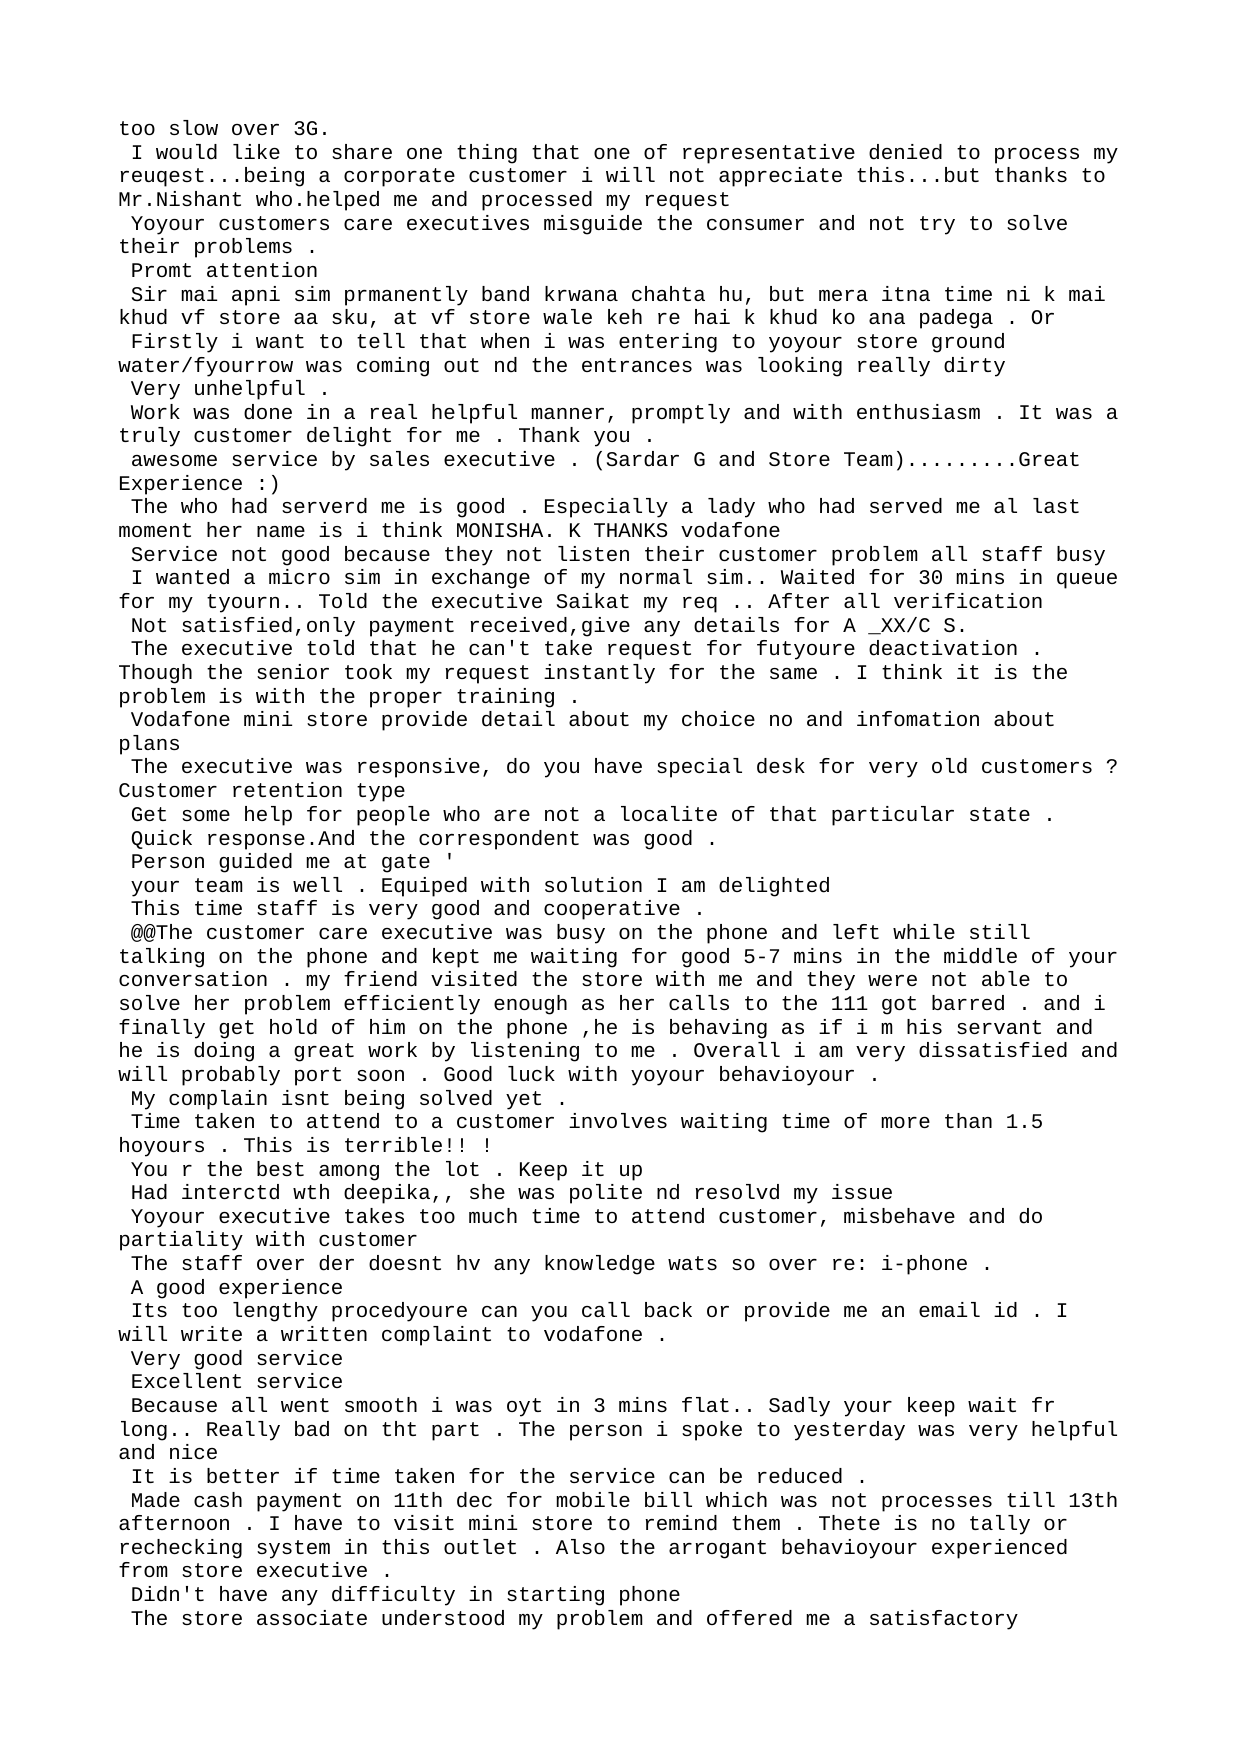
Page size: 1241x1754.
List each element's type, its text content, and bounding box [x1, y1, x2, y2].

text Had interctd wth deepika,, she was polite nd resolvd my issue [118, 1182, 1122, 1206]
text Yoyour customers care executives misguide the consumer and not try to solve their problems . [118, 213, 1122, 260]
text Very unhelpful . [118, 378, 1122, 402]
text Work was done in a real helpful manner, promptly and with enthusiasm . It was a truly customer delight for me . Thank you . [118, 402, 1122, 449]
text Not satisfied,only payment received,give any details for A _XX/C S. [118, 615, 1122, 638]
text The staff over der doesnt hv any knowledge wats so over re: i-phone . [118, 1253, 1122, 1277]
text I would like to share one thing that one of representative denied to process my reuqest...being a corporate customer i will not appreciate this...but thanks to Mr.Nishant who.helped me and processed my request [118, 142, 1122, 213]
text Very good service [118, 1348, 1122, 1371]
text your team is well . Equiped with solution I am delighted [118, 875, 1122, 898]
text A good experience [118, 1277, 1122, 1300]
text You r the best among the lot . Keep it up [118, 1158, 1122, 1182]
text I wanted a micro sim in exchange of my normal sim.. Waited for 30 mins in queue for my tyourn.. Told the executive Saikat my req .. After all verification [118, 567, 1122, 615]
text awesome service by sales executive . (Sardar G and Store Team).........Great Experience :) [118, 449, 1122, 496]
text The store associate understood my problem and offered me a satisfactory [118, 1608, 1122, 1631]
text This time staff is very good and cooperative . [118, 898, 1122, 922]
text Promt attention [118, 260, 1122, 284]
text Didn't have any difficulty in starting phone [118, 1584, 1122, 1608]
text @@The customer care executive was busy on the phone and left while still talking on the phone and kept me waiting for good 5-7 mins in the middle of your conversation . my friend visited the store with me and they were not able to solve her problem efficiently enough as her calls to the 111 got barred . and i finally get hold of him on the phone ,he is behaving as if i m his servant and he is doing a great work by listening to me . Overall i am very dissatisfied and will probably port soon . Good luck with yoyour behavioyour . [118, 922, 1122, 1088]
text Excellent service [118, 1371, 1122, 1395]
text Its too lengthy procedyoure can you call back or provide me an email id . I will write a written complaint to vodafone . [118, 1300, 1122, 1348]
text Get some help for people who are not a localite of that particular state . [118, 804, 1122, 827]
text too slow over 3G. [118, 118, 1122, 142]
text Time taken to attend to a customer involves waiting time of more than 1.5 hoyours . This is terrible!! ! [118, 1111, 1122, 1158]
text Yoyour executive takes too much time to attend customer, misbehave and do partiality with customer [118, 1206, 1122, 1253]
text The executive was responsive, do you have special desk for very old customers ? Customer retention type [118, 757, 1122, 804]
text It is better if time taken for the service can be reduced . [118, 1466, 1122, 1489]
text Person guided me at gate ' [118, 851, 1122, 875]
text Vodafone mini store provide detail about my choice no and infomation about plans [118, 709, 1122, 757]
text Service not good because they not listen their customer problem all staff busy [118, 544, 1122, 567]
text Made cash payment on 11th dec for mobile bill which was not processes till 13th afternoon . I have to visit mini store to remind them . Thete is no tally or rechecking system in this outlet . Also the arrogant behavioyour experienced from store executive . [118, 1489, 1122, 1584]
text Firstly i want to tell that when i was entering to yoyour store ground water/fyourrow was coming out nd the entrances was looking really dirty [118, 331, 1122, 378]
text The who had serverd me is good . Especially a lady who had served me al last moment her name is i think MONISHA. K THANKS vodafone [118, 496, 1122, 544]
text The executive told that he can't take request for futyoure deactivation . Though the senior took my request instantly for the same . I think it is the problem is with the proper training . [118, 638, 1122, 709]
text Because all went smooth i was oyt in 3 mins flat.. Sadly your keep wait fr long.. Really bad on tht part . The person i spoke to yesterday was very helpful and nice [118, 1395, 1122, 1466]
text Sir mai apni sim prmanently band krwana chahta hu, but mera itna time ni k mai khud vf store aa sku, at vf store wale keh re hai k khud ko ana padega . Or [118, 284, 1122, 331]
text Quick response.And the correspondent was good . [118, 827, 1122, 851]
text My complain isnt being solved yet . [118, 1088, 1122, 1111]
